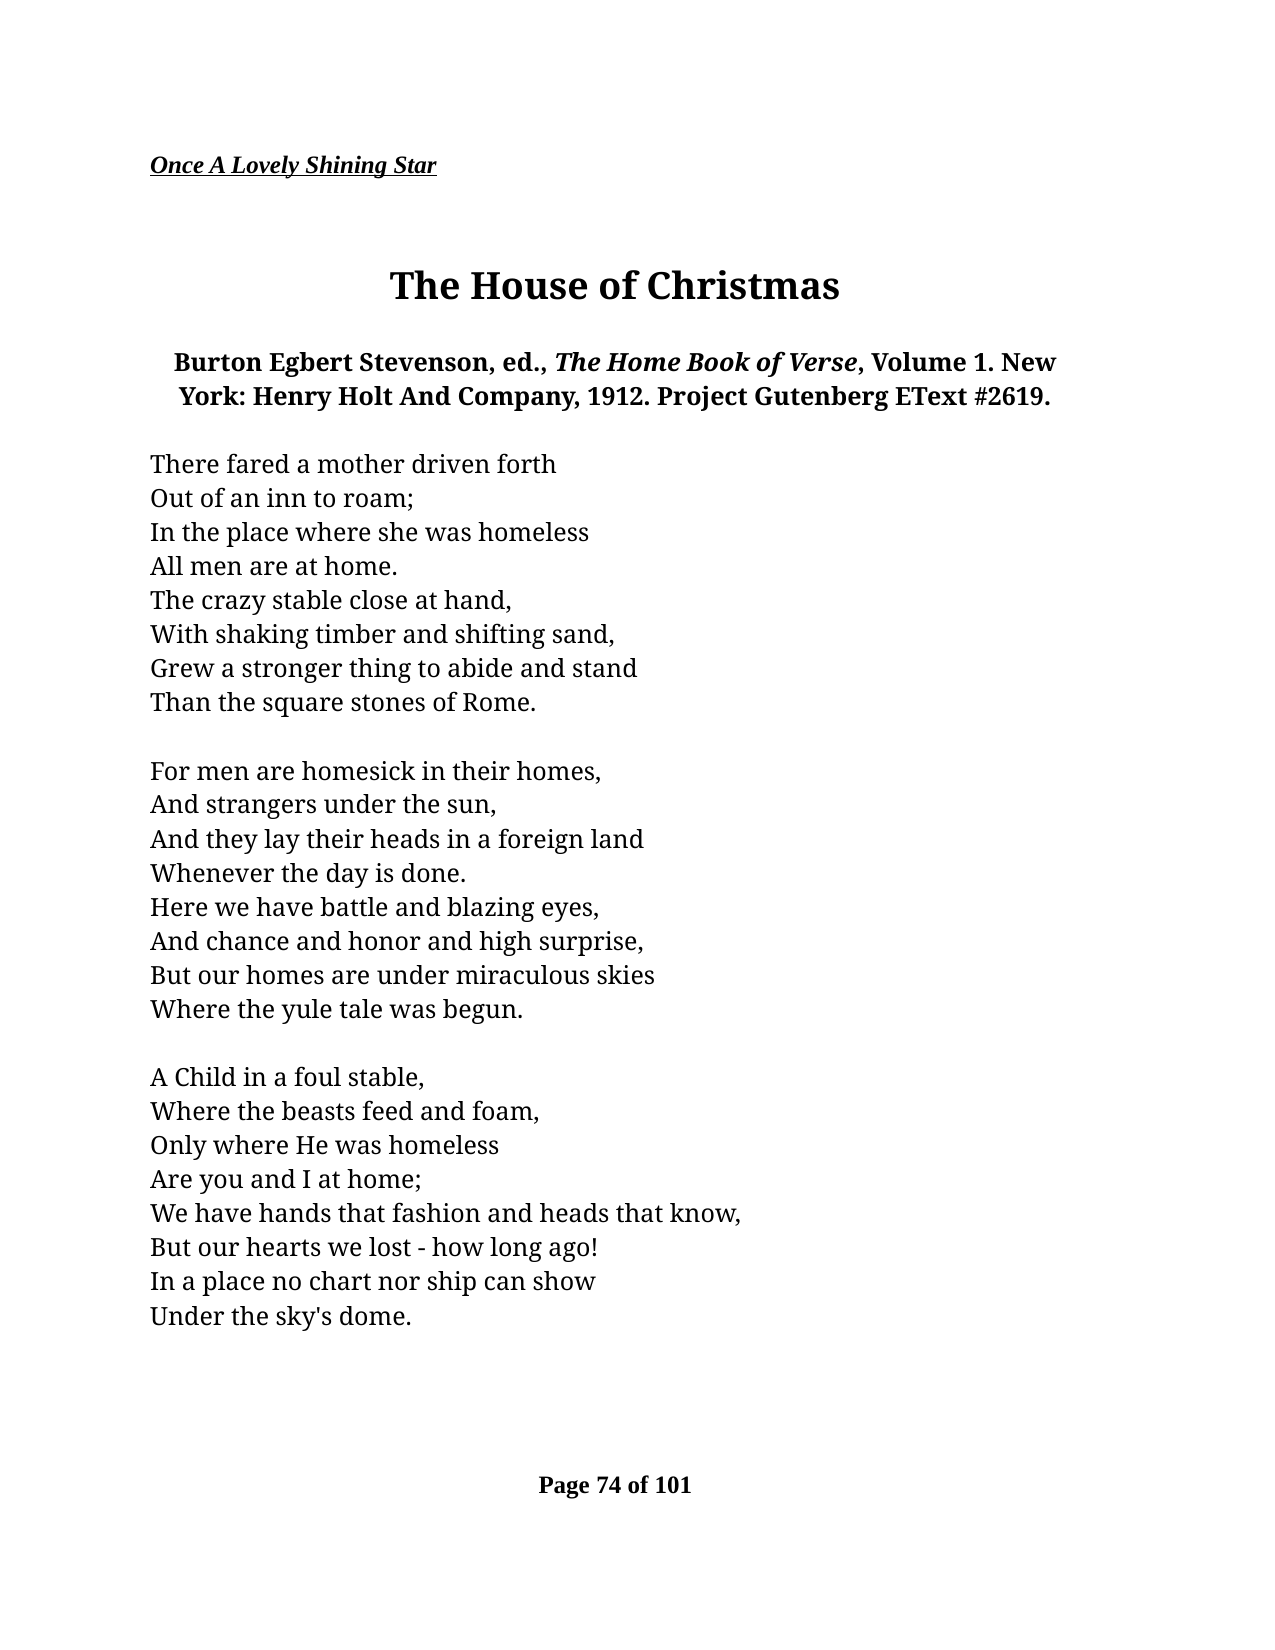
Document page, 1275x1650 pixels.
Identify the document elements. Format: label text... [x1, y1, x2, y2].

text Burton Egbert Stevenson, ed., The Home Book of Verse, Volume 1. New York: Henry Holt And Company, 1912. Project Gutenberg EText #2619. [150, 344, 1080, 412]
text And they lay their heads in a foreign land [150, 821, 1080, 855]
text We have hands that fashion and heads that know, [150, 1196, 1080, 1230]
text The House of Christmas [150, 259, 1080, 310]
text Here we have battle and blazing eyes, [150, 889, 1080, 923]
text Where the beasts feed and foam, [150, 1094, 1080, 1128]
text All men are at home. [150, 549, 1080, 583]
text But our homes are under miraculous skies [150, 957, 1080, 992]
text Out of an inn to roam; [150, 481, 1080, 515]
text Are you and I at home; [150, 1162, 1080, 1196]
text For men are homesick in their homes, [150, 753, 1080, 787]
text But our hearts we lost - how long ago! [150, 1230, 1080, 1264]
text And chance and honor and high surprise, [150, 923, 1080, 957]
text Whenever the day is done. [150, 855, 1080, 889]
text In a place no chart nor ship can show [150, 1264, 1080, 1298]
text And strangers under the sun, [150, 787, 1080, 821]
text The crazy stable close at hand, [150, 583, 1080, 617]
text There fared a mother driven forth [150, 447, 1080, 481]
text A Child in a foul stable, [150, 1060, 1080, 1094]
text Than the square stones of Rome. [150, 685, 1080, 719]
text Under the sky's dome. [150, 1298, 1080, 1332]
text Only where He was homeless [150, 1128, 1080, 1162]
text Grew a stronger thing to abide and stand [150, 651, 1080, 685]
text Where the yule tale was begun. [150, 992, 1080, 1026]
text In the place where she was homeless [150, 515, 1080, 549]
text With shaking timber and shifting sand, [150, 617, 1080, 651]
